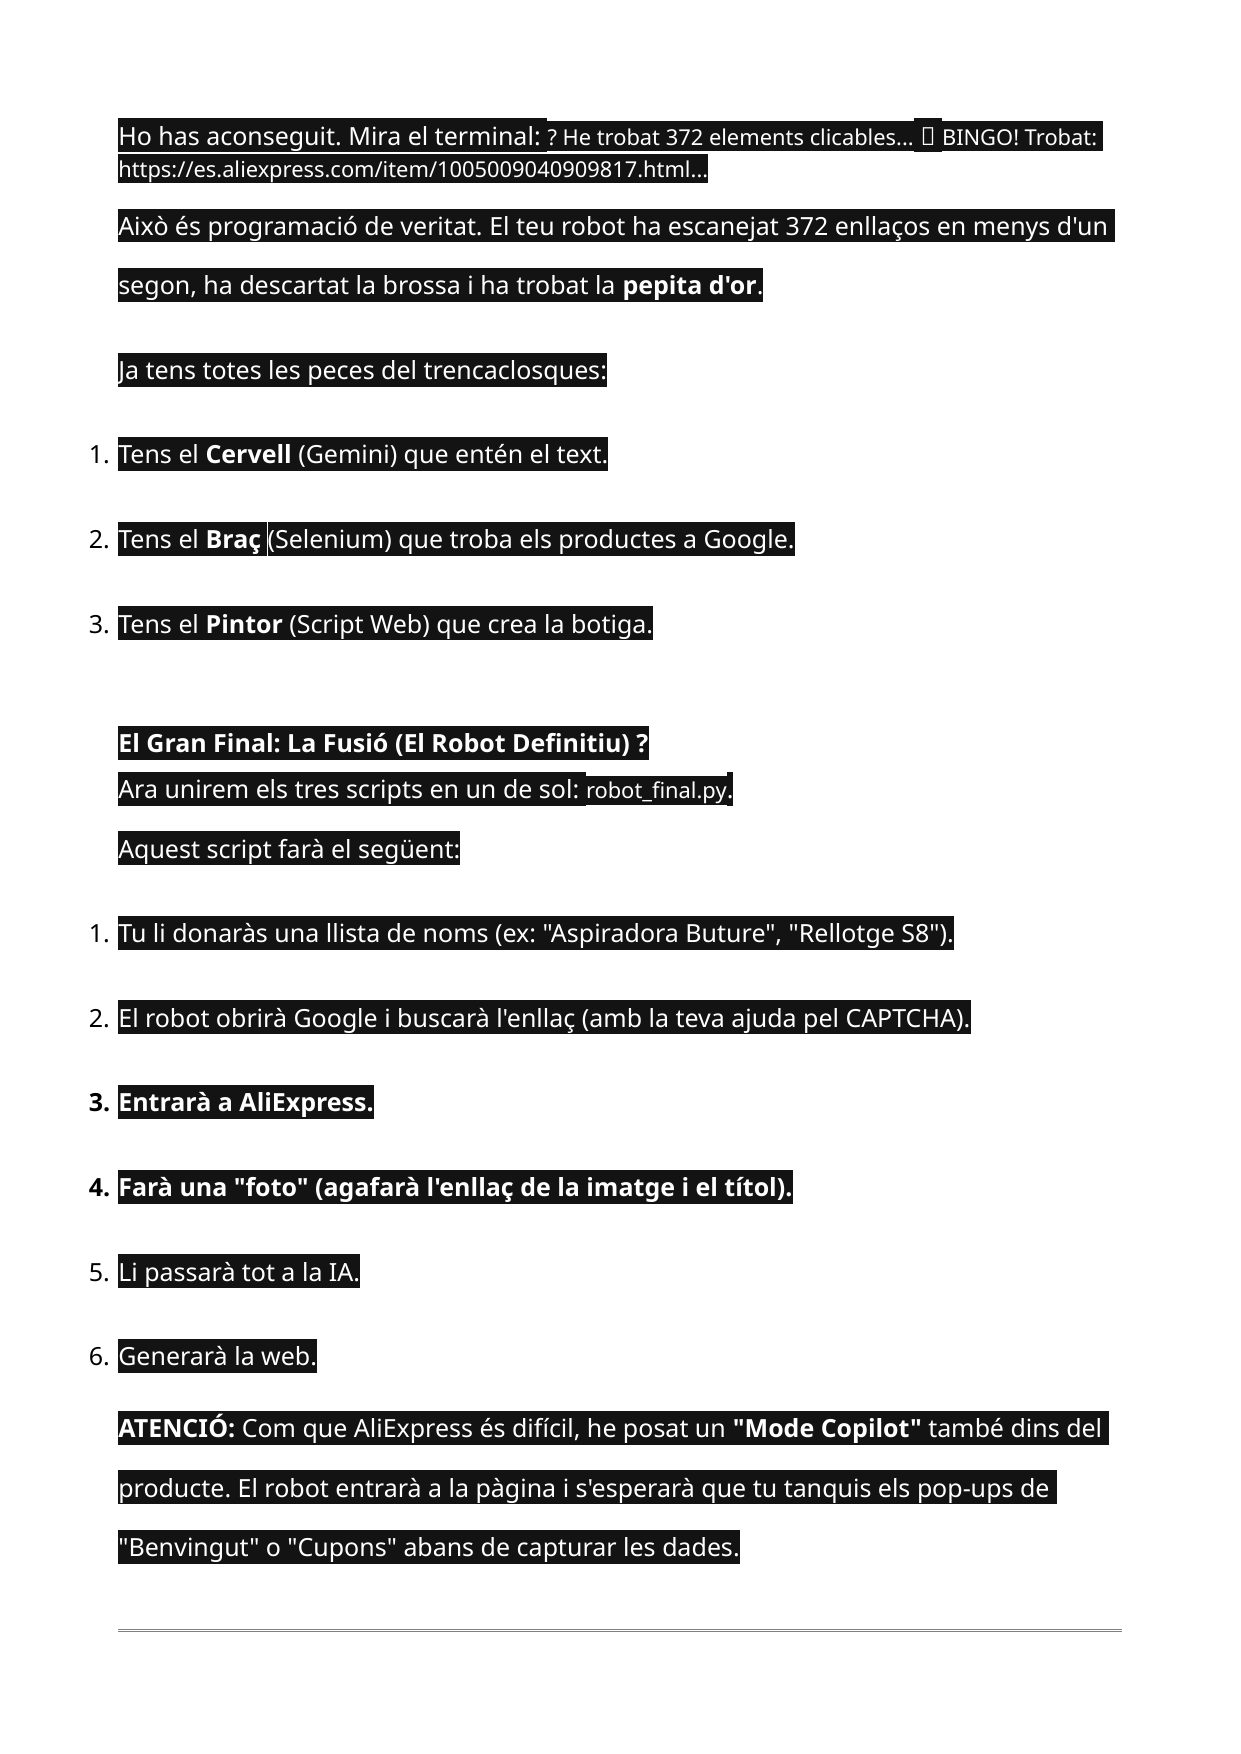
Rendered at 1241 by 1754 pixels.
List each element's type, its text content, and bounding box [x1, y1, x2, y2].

list Farà una "foto" (agafarà l'enllaç de la imatge i el títol). [118, 1169, 1122, 1204]
list Li passarà tot a la IA. [118, 1254, 1122, 1288]
text Això és programació de veritat. El teu robot ha escanejat 372 enllaços en menys d'un segon, ha descartat la brossa i ha trobat la pepita d'or. [118, 208, 1122, 302]
text Ho has aconseguit. Mira el terminal: ? He trobat 372 elements clicables... ✅ BINGO! Trobat: https://es.aliexpress.com/item/1005009040909817.html... [118, 118, 1122, 183]
list Tu li donaràs una llista de noms (ex: "Aspiradora Buture", "Rellotge S8"). [118, 916, 1122, 950]
text Ara unirem els tres scripts en un de sol: robot_final.py. [118, 772, 1122, 806]
list Tens el Braç (Selenium) que troba els productes a Google. [118, 522, 1122, 556]
text ATENCIÓ: Com que AliExpress és difícil, he posat un "Mode Copilot" també dins del producte. El robot entrarà a la pàgina i s'esperarà que tu tanquis els pop-ups de "Benvingut" o "Cupons" abans de capturar les dades. [118, 1411, 1122, 1564]
subtitle El Gran Final: La Fusió (El Robot Definitiu) ? [118, 722, 1122, 760]
list El robot obrirà Google i buscarà l'enllaç (amb la teva ajuda pel CAPTCHA). [118, 1000, 1122, 1034]
text Aquest script farà el següent: [118, 831, 1122, 865]
list Entrarà a AliExpress. [118, 1085, 1122, 1119]
list Tens el Pintor (Script Web) que crea la botiga. [118, 606, 1122, 640]
list Tens el Cervell (Gemini) que entén el text. [118, 437, 1122, 471]
list Generarà la web. [118, 1339, 1122, 1373]
text Ja tens totes les peces del trencaclosques: [118, 353, 1122, 387]
